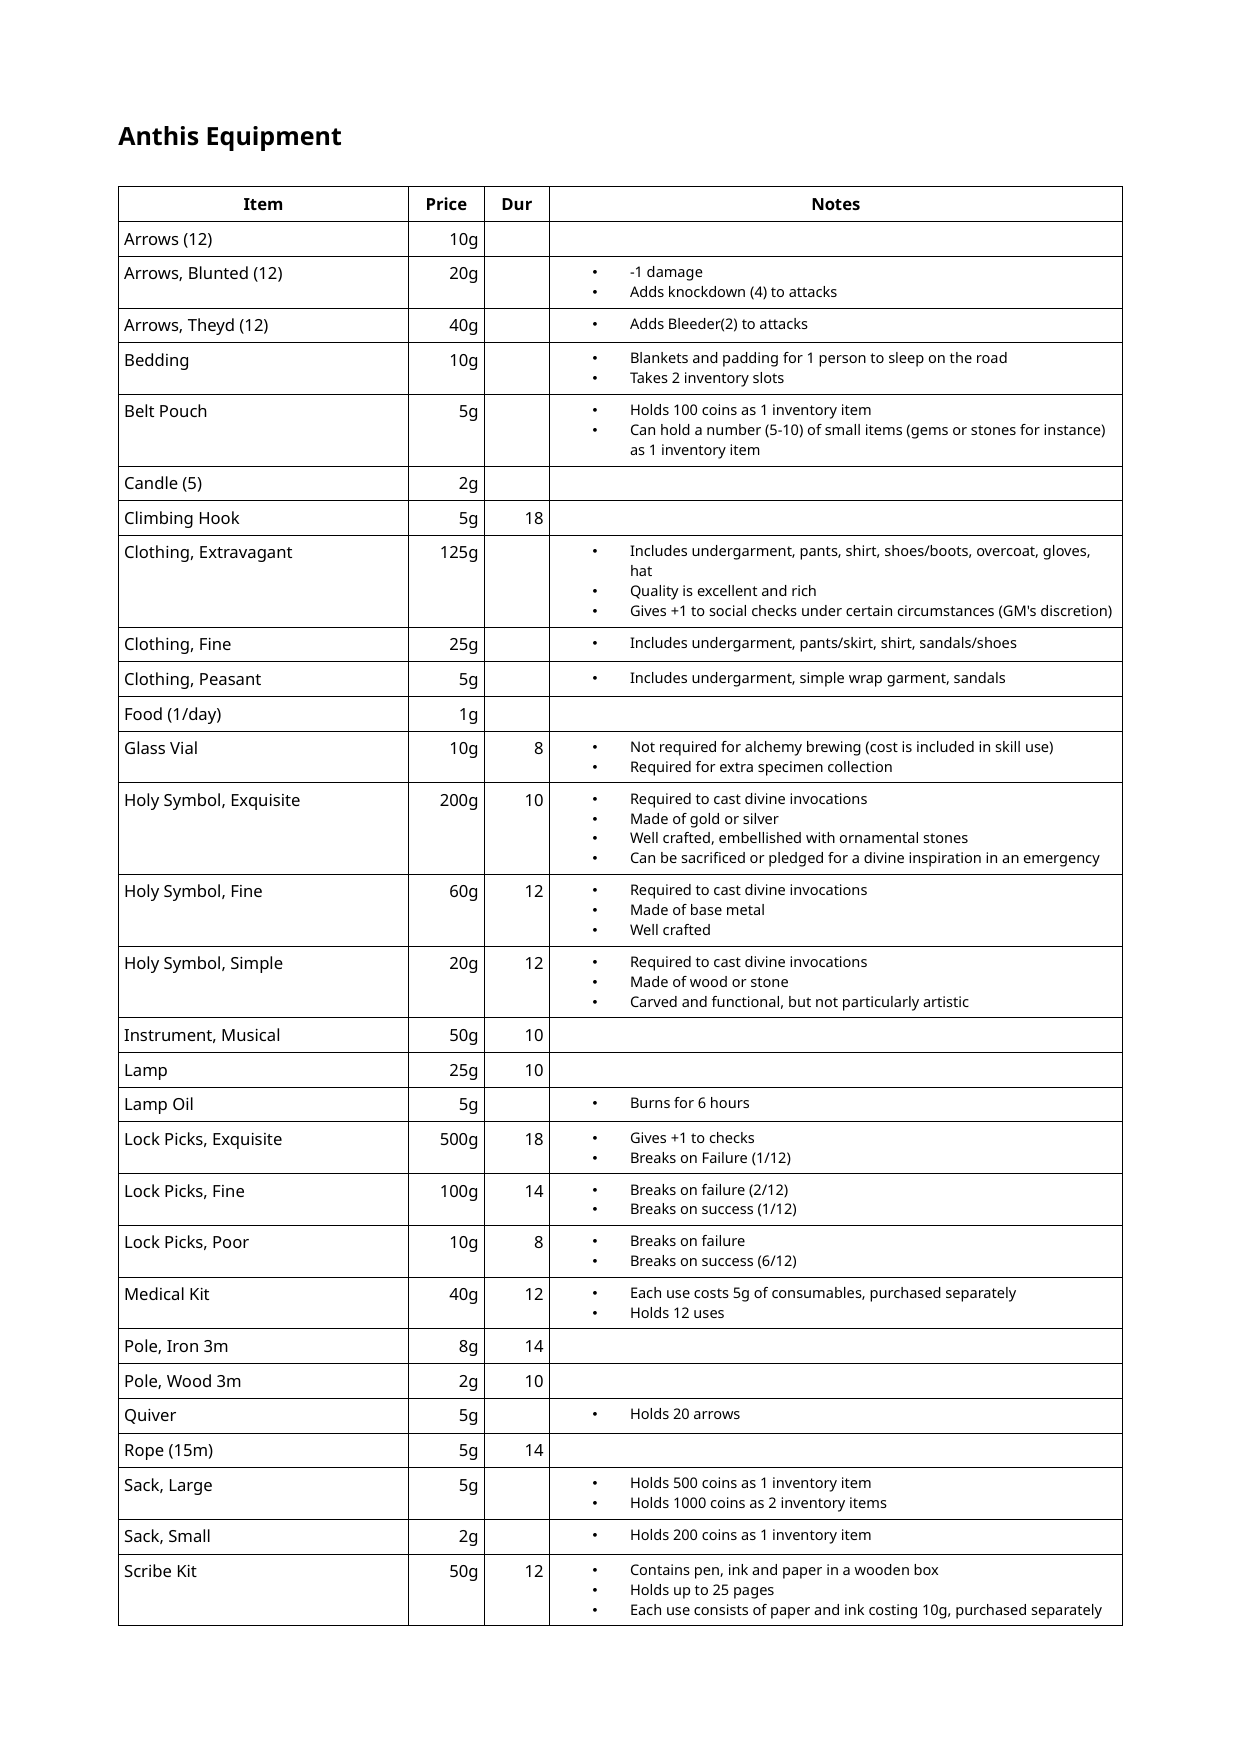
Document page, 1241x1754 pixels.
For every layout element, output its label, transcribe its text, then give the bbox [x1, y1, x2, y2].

table_cell 10g [409, 732, 484, 782]
table_cell [550, 697, 1122, 731]
table_cell 1g [409, 697, 484, 731]
table_cell [550, 1018, 1122, 1052]
table_cell [485, 343, 549, 394]
table_cell 5g [409, 662, 484, 696]
table_cell [485, 1088, 549, 1121]
table_cell 14 [485, 1174, 549, 1225]
table_cell 5g [409, 1399, 484, 1432]
table_cell Pole, Wood 3m [119, 1364, 408, 1398]
table_cell [485, 662, 549, 696]
table_cell [485, 1468, 549, 1519]
table_header Item [119, 187, 408, 221]
table_cell 18 [485, 1122, 549, 1173]
table_cell Required to cast divine invocations Made of wood or stone Carved and functional, but not particularly artistic [550, 947, 1122, 1017]
table_cell Sack, Small [119, 1520, 408, 1553]
table_cell 50g [409, 1555, 484, 1625]
table_cell 40g [409, 1278, 484, 1328]
table_cell 8 [485, 1226, 549, 1277]
table_cell Sack, Large [119, 1468, 408, 1519]
table_cell Gives +1 to checks Breaks on Failure (1/12) [550, 1122, 1122, 1173]
table_cell 100g [409, 1174, 484, 1225]
table_cell 12 [485, 875, 549, 946]
table_cell 20g [409, 257, 484, 307]
table_cell [485, 222, 549, 256]
table_cell Not required for alchemy brewing (cost is included in skill use) Required for extra specimen collection [550, 732, 1122, 782]
table_cell Contains pen, ink and paper in a wooden box Holds up to 25 pages Each use consists of paper and ink costing 10g, purchased separately [550, 1555, 1122, 1625]
table_cell 5g [409, 1434, 484, 1467]
table_cell Blankets and padding for 1 person to sleep on the road Takes 2 inventory slots [550, 343, 1122, 394]
table_cell 8 [485, 732, 549, 782]
table_cell [550, 1434, 1122, 1467]
table_cell [485, 1520, 549, 1553]
table_cell Clothing, Fine [119, 628, 408, 661]
table_cell Includes undergarment, simple wrap garment, sandals [550, 662, 1122, 696]
table_cell Holds 500 coins as 1 inventory item Holds 1000 coins as 2 inventory items [550, 1468, 1122, 1519]
table_cell Instrument, Musical [119, 1018, 408, 1052]
table_cell Breaks on failure Breaks on success (6/12) [550, 1226, 1122, 1277]
table_cell Includes undergarment, pants/skirt, shirt, sandals/shoes [550, 628, 1122, 661]
table_cell Lock Picks, Fine [119, 1174, 408, 1225]
table_cell Clothing, Extravagant [119, 536, 408, 626]
table_cell Climbing Hook [119, 501, 408, 535]
table_cell [550, 1329, 1122, 1363]
table_cell Holds 200 coins as 1 inventory item [550, 1520, 1122, 1553]
table_cell 10g [409, 343, 484, 394]
table_cell 50g [409, 1018, 484, 1052]
table_cell 12 [485, 947, 549, 1017]
table_cell 10 [485, 1364, 549, 1398]
table_cell 8g [409, 1329, 484, 1363]
table_cell 10 [485, 1018, 549, 1052]
table_cell Includes undergarment, pants, shirt, shoes/boots, overcoat, gloves, hat Quality is excellent and rich Gives +1 to social checks under certain circumstances (GM's discretion) [550, 536, 1122, 626]
table_cell Bedding [119, 343, 408, 394]
table_cell Holy Symbol, Fine [119, 875, 408, 946]
table_cell [550, 1364, 1122, 1398]
table_cell 18 [485, 501, 549, 535]
table_cell 25g [409, 1053, 484, 1087]
table_cell Belt Pouch [119, 395, 408, 466]
table_cell Clothing, Peasant [119, 662, 408, 696]
table_cell Pole, Iron 3m [119, 1329, 408, 1363]
table_cell 14 [485, 1434, 549, 1467]
table_cell Glass Vial [119, 732, 408, 782]
table_header Notes [550, 187, 1122, 221]
table_cell Candle (5) [119, 467, 408, 500]
table_cell 5g [409, 395, 484, 466]
table_cell Lamp Oil [119, 1088, 408, 1121]
table_cell Food (1/day) [119, 697, 408, 731]
table_cell [485, 257, 549, 307]
table_cell 200g [409, 783, 484, 874]
table_cell Holy Symbol, Exquisite [119, 783, 408, 874]
table_cell [485, 628, 549, 661]
table_cell [550, 222, 1122, 256]
table_cell 2g [409, 1520, 484, 1553]
table_cell 10 [485, 1053, 549, 1087]
table_cell 125g [409, 536, 484, 626]
table_header Price [409, 187, 484, 221]
table_cell [550, 501, 1122, 535]
table_cell Lamp [119, 1053, 408, 1087]
table_cell Holy Symbol, Simple [119, 947, 408, 1017]
table_cell Scribe Kit [119, 1555, 408, 1625]
table_cell Quiver [119, 1399, 408, 1432]
text Anthis Equipment [118, 118, 1122, 152]
table_cell Medical Kit [119, 1278, 408, 1328]
table_cell 40g [409, 309, 484, 342]
table_header Dur [485, 187, 549, 221]
table_cell [485, 697, 549, 731]
table_cell [485, 467, 549, 500]
table_cell 12 [485, 1555, 549, 1625]
table_cell Lock Picks, Exquisite [119, 1122, 408, 1173]
table_cell Burns for 6 hours [550, 1088, 1122, 1121]
table_cell 20g [409, 947, 484, 1017]
table_cell Required to cast divine invocations Made of base metal Well crafted [550, 875, 1122, 946]
table_cell Holds 100 coins as 1 inventory item Can hold a number (5-10) of small items (gems or stones for instance) as 1 inventory item [550, 395, 1122, 466]
table_cell 500g [409, 1122, 484, 1173]
table_cell Breaks on failure (2/12) Breaks on success (1/12) [550, 1174, 1122, 1225]
table_cell Holds 20 arrows [550, 1399, 1122, 1432]
table_cell [485, 309, 549, 342]
table_cell 60g [409, 875, 484, 946]
table_cell Arrows (12) [119, 222, 408, 256]
table_cell 14 [485, 1329, 549, 1363]
table_cell [485, 1399, 549, 1432]
table_cell [550, 1053, 1122, 1087]
table_cell Required to cast divine invocations Made of gold or silver Well crafted, embellished with ornamental stones Can be sacrificed or pledged for a divine inspiration in an emergency [550, 783, 1122, 874]
table_cell 10g [409, 222, 484, 256]
table_cell Rope (15m) [119, 1434, 408, 1467]
table_cell 25g [409, 628, 484, 661]
table_cell Adds Bleeder(2) to attacks [550, 309, 1122, 342]
table_cell 12 [485, 1278, 549, 1328]
table_cell [550, 467, 1122, 500]
table_cell Arrows, Blunted (12) [119, 257, 408, 307]
table_cell Arrows, Theyd (12) [119, 309, 408, 342]
table_cell 10 [485, 783, 549, 874]
table_cell 10g [409, 1226, 484, 1277]
table_cell [485, 395, 549, 466]
table_cell 5g [409, 501, 484, 535]
table_cell [485, 536, 549, 626]
table_cell 2g [409, 467, 484, 500]
table_cell Each use costs 5g of consumables, purchased separately Holds 12 uses [550, 1278, 1122, 1328]
table_cell 5g [409, 1468, 484, 1519]
table_cell 2g [409, 1364, 484, 1398]
table_cell 5g [409, 1088, 484, 1121]
table_cell -1 damage Adds knockdown (4) to attacks [550, 257, 1122, 307]
table_cell Lock Picks, Poor [119, 1226, 408, 1277]
